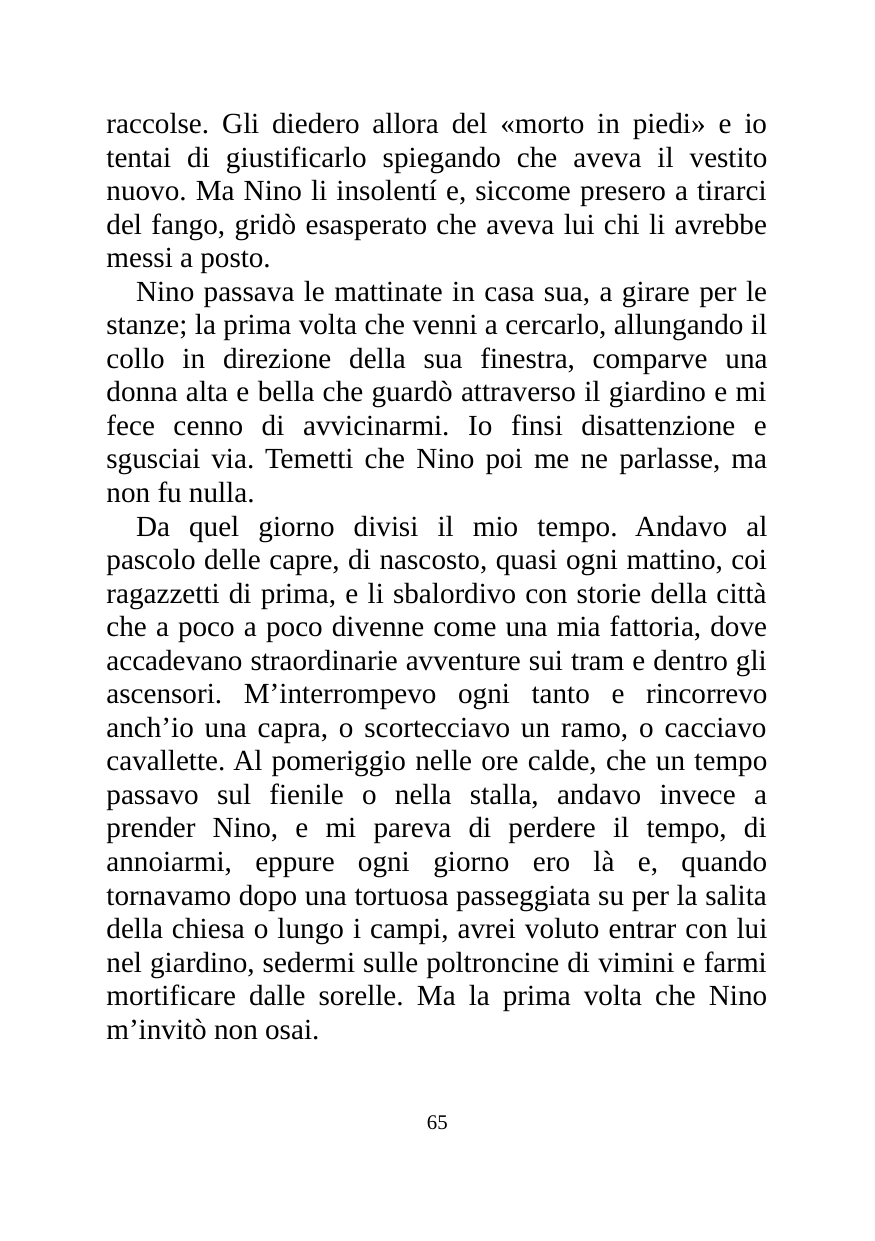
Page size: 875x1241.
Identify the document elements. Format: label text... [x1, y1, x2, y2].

text Nino passava le mattinate in casa sua, a girare per le stanze; la prima volta che venni a cercarlo, allungando il collo in direzione della sua finestra, comparve una donna alta e bella che guardò attraverso il giardino e mi fece cenno di avvicinarmi. Io finsi disattenzione e sgusciai via. Temetti che Nino poi me ne parlasse, ma non fu nulla. [106, 274, 768, 509]
text raccolse. Gli diedero allora del «morto in piedi» e io tentai di giustificarlo spiegando che aveva il vestito nuovo. Ma Nino li insolentí e, siccome presero a tirarci del fango, gridò esasperato che aveva lui chi li avrebbe messi a posto. [106, 106, 768, 274]
text Da quel giorno divisi il mio tempo. Andavo al pascolo delle capre, di nascosto, quasi ogni mattino, coi ragazzetti di prima, e li sbalordivo con storie della città che a poco a poco divenne come una mia fattoria, dove accadevano straordinarie avventure sui tram e dentro gli ascensori. M’interrompevo ogni tanto e rincorrevo anch’io una capra, o scortecciavo un ramo, o cacciavo cavallette. Al pomeriggio nelle ore calde, che un tempo passavo sul fienile o nella stalla, andavo invece a prender Nino, e mi pareva di perdere il tempo, di annoiarmi, eppure ogni giorno ero là e, quando tornavamo dopo una tortuosa passeggiata su per la salita della chiesa o lungo i campi, avrei voluto entrar con lui nel giardino, sedermi sulle poltroncine di vimini e farmi mortificare dalle sorelle. Ma la prima volta che Nino m’invitò non osai. [106, 509, 768, 1045]
